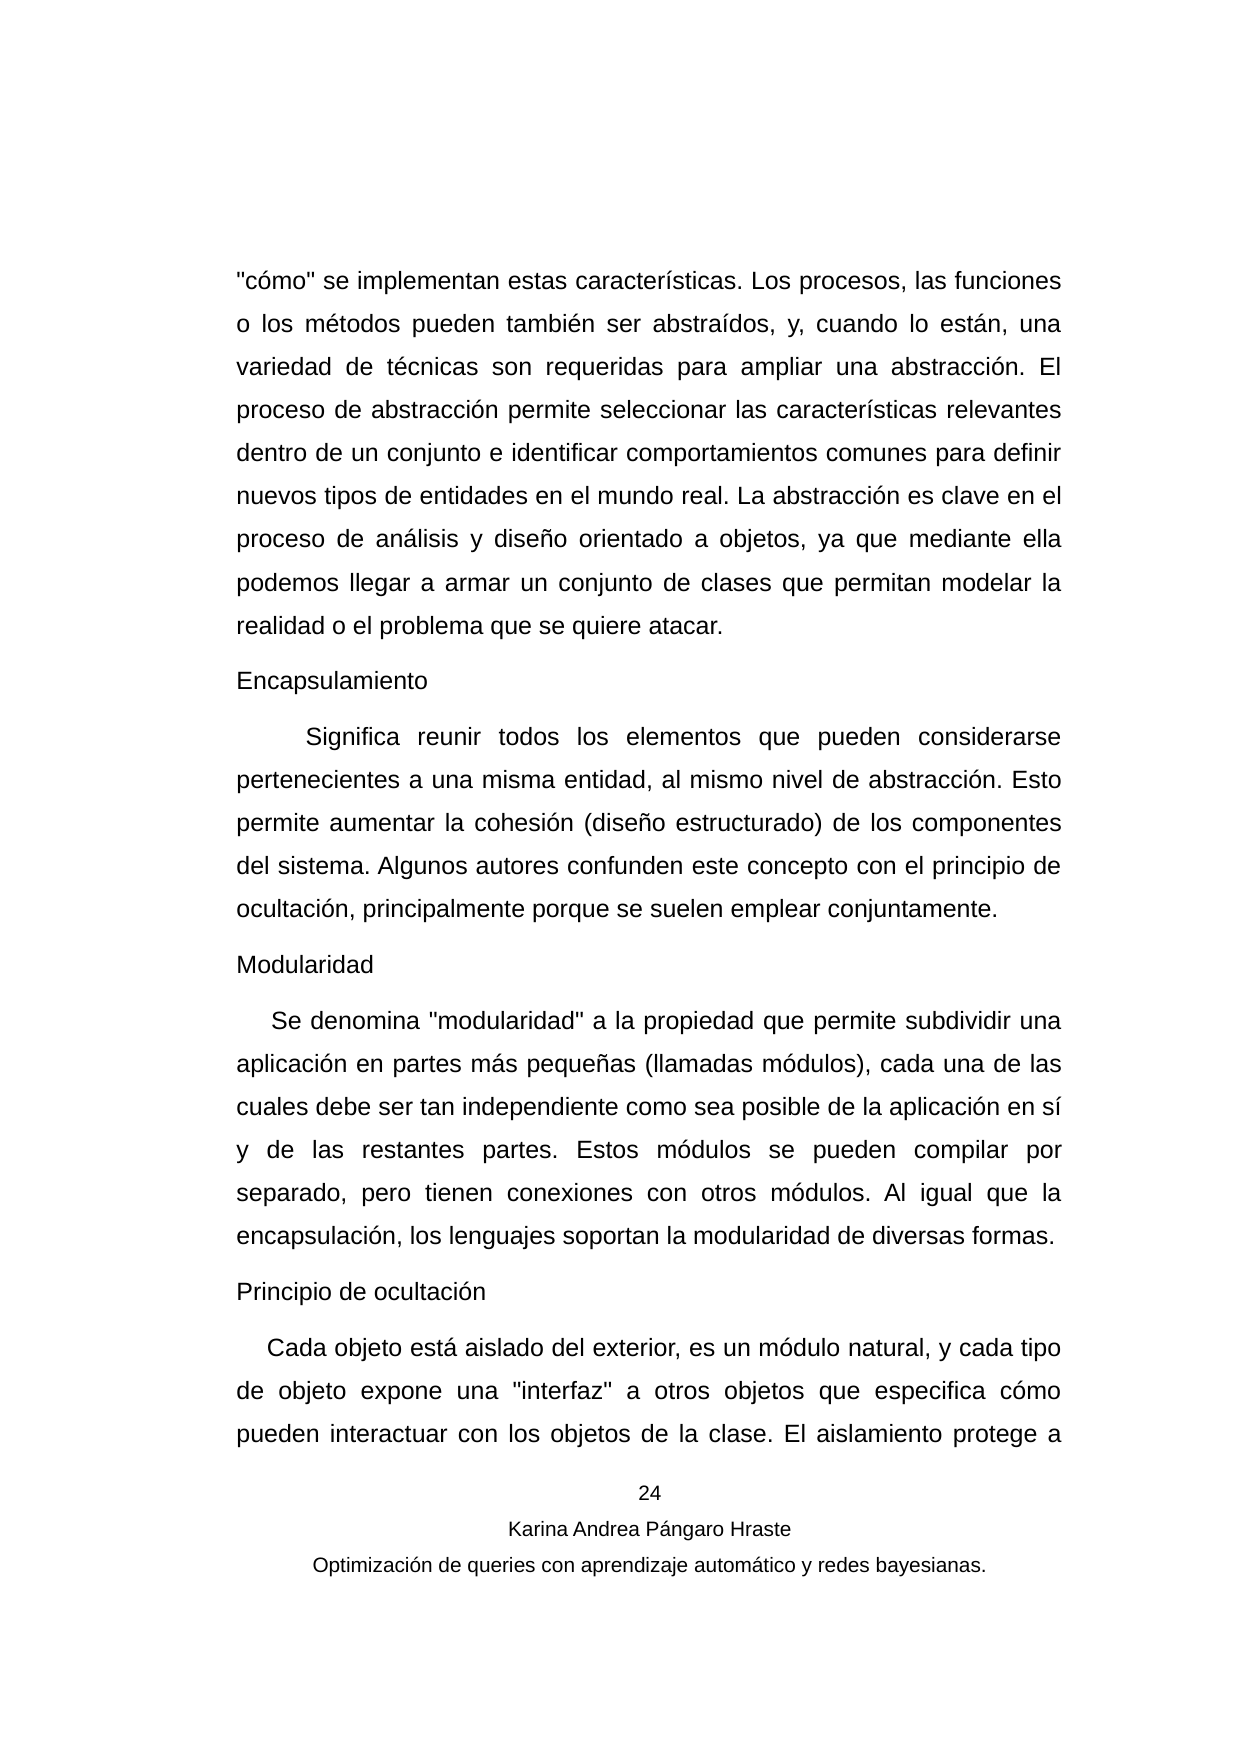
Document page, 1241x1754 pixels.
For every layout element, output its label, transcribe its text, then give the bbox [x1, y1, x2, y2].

text "cómo" se implementan estas características. Los procesos, las funciones o los métodos pueden también ser abstraídos, y, cuando lo están, una variedad de técnicas son requeridas para ampliar una abstracción. El proceso de abstracción permite seleccionar las características relevantes dentro de un conjunto e identificar comportamientos comunes para definir nuevos tipos de entidades en el mundo real. La abstracción es clave en el proceso de análisis y diseño orientado a objetos, ya que mediante ella podemos llegar a armar un conjunto de clases que permitan modelar la realidad o el problema que se quiere atacar. [236, 266, 1063, 639]
text Encapsulamiento [236, 666, 1063, 695]
text Principio de ocultación [236, 1277, 1063, 1306]
text Se denomina "modularidad" a la propiedad que permite subdividir una aplicación en partes más pequeñas (llamadas módulos), cada una de las cuales debe ser tan independiente como sea posible de la aplicación en sí y de las restantes partes. Estos módulos se pueden compilar por separado, pero tienen conexiones con otros módulos. Al igual que la encapsulación, los lenguajes soportan la modularidad de diversas formas. [236, 1006, 1063, 1250]
text Cada objeto está aislado del exterior, es un módulo natural, y cada tipo de objeto expone una "interfaz" a otros objetos que especifica cómo pueden interactuar con los objetos de la clase. El aislamiento protege a [236, 1333, 1063, 1448]
text Modularidad [236, 950, 1063, 979]
text Significa reunir todos los elementos que pueden considerarse pertenecientes a una misma entidad, al mismo nivel de abstracción. Esto permite aumentar la cohesión (diseño estructurado) de los componentes del sistema. Algunos autores confunden este concepto con el principio de ocultación, principalmente porque se suelen emplear conjuntamente. [236, 722, 1063, 923]
